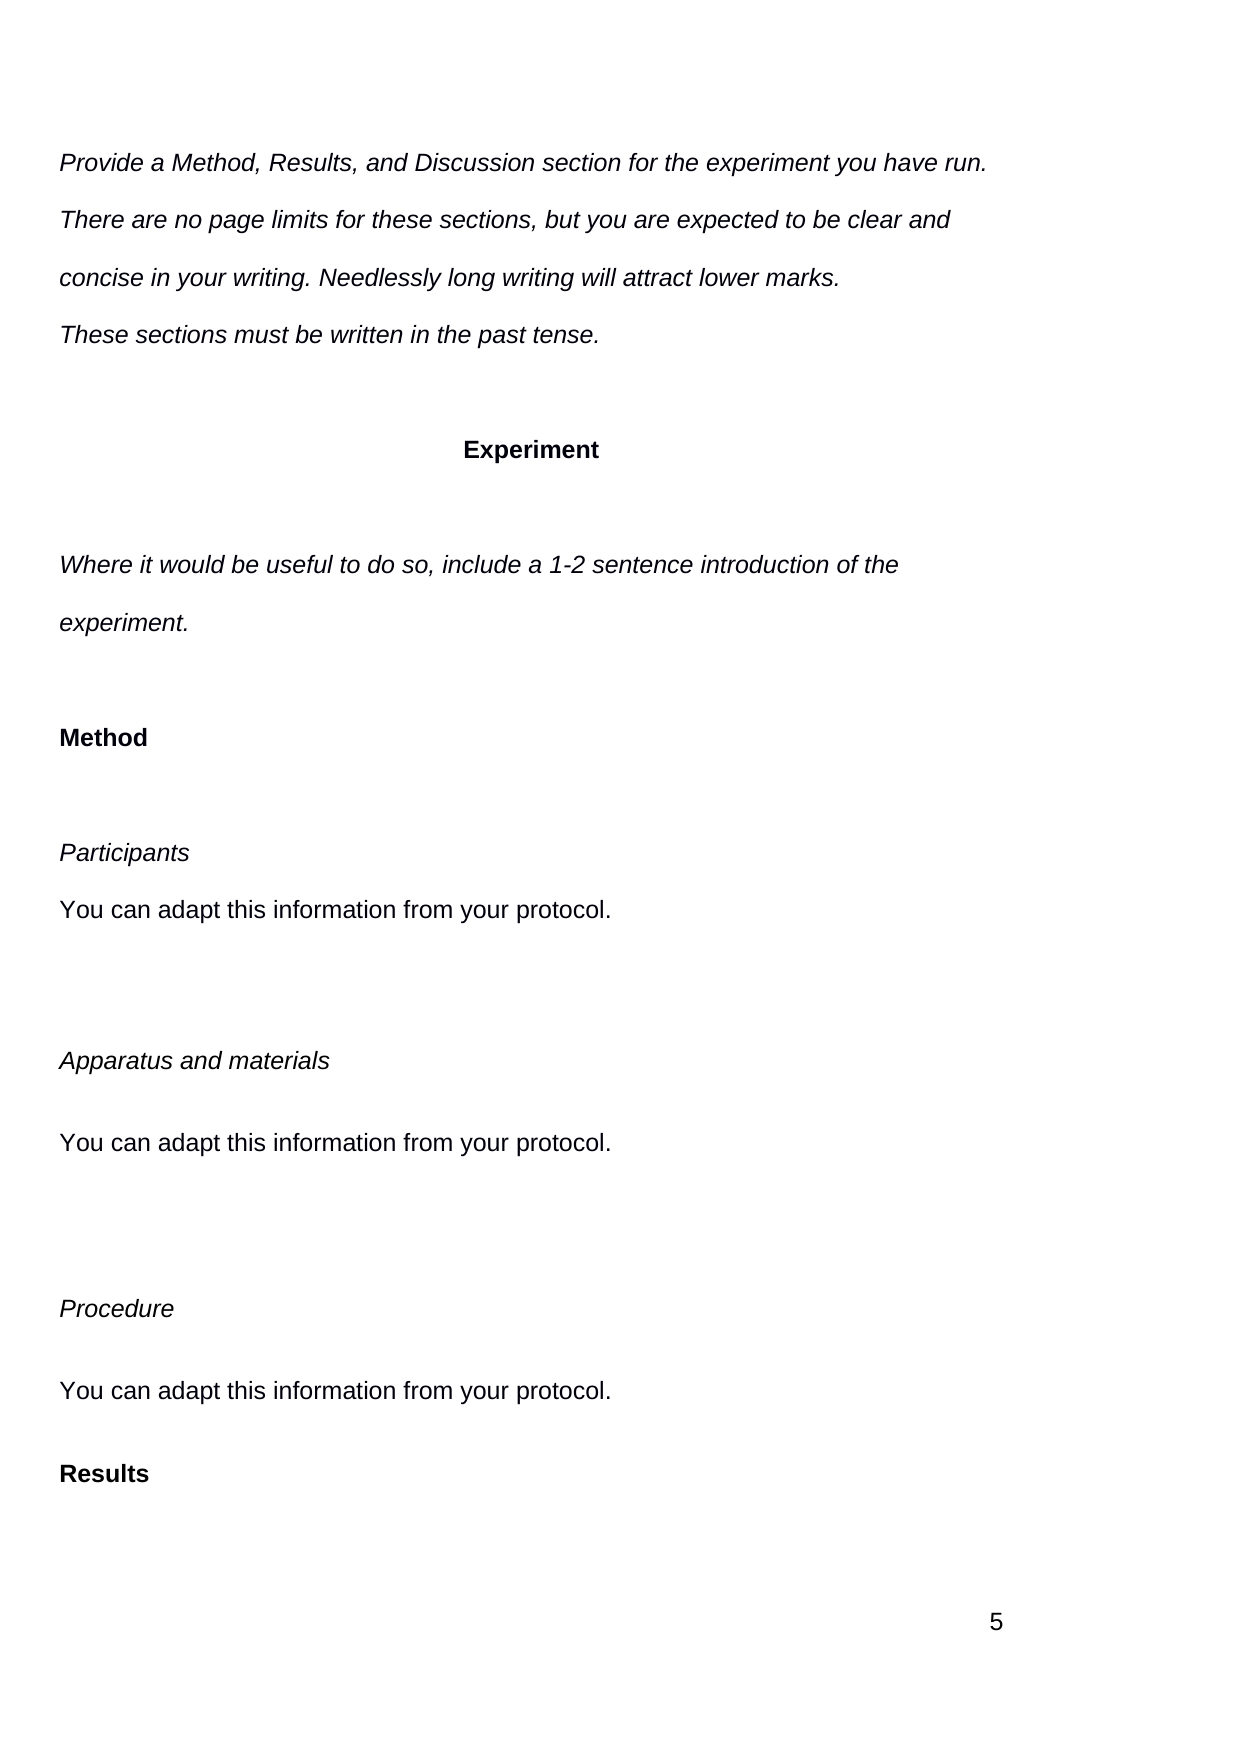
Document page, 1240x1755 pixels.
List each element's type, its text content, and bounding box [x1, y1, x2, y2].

text You can adapt this information from your protocol. [59, 895, 1003, 924]
text Participants [59, 838, 1003, 866]
text There are no page limits for these sections, but you are expected to be clear and concise in your writing. Needlessly long writing will attract lower marks. [59, 205, 1003, 291]
text Procedure [59, 1293, 1003, 1322]
text Where it would be useful to do so, include a 1-2 sentence introduction of the experiment. [59, 550, 1003, 636]
text These sections must be written in the past tense. [59, 320, 1003, 349]
text Method [59, 723, 1003, 751]
text Apparatus and materials [59, 1046, 1003, 1074]
text Results [59, 1459, 1003, 1488]
text You can adapt this information from your protocol. [59, 1128, 1003, 1157]
text Provide a Method, Results, and Discussion section for the experiment you have run. [59, 148, 1003, 176]
text You can adapt this information from your protocol. [59, 1376, 1003, 1405]
text Experiment [59, 435, 1003, 464]
